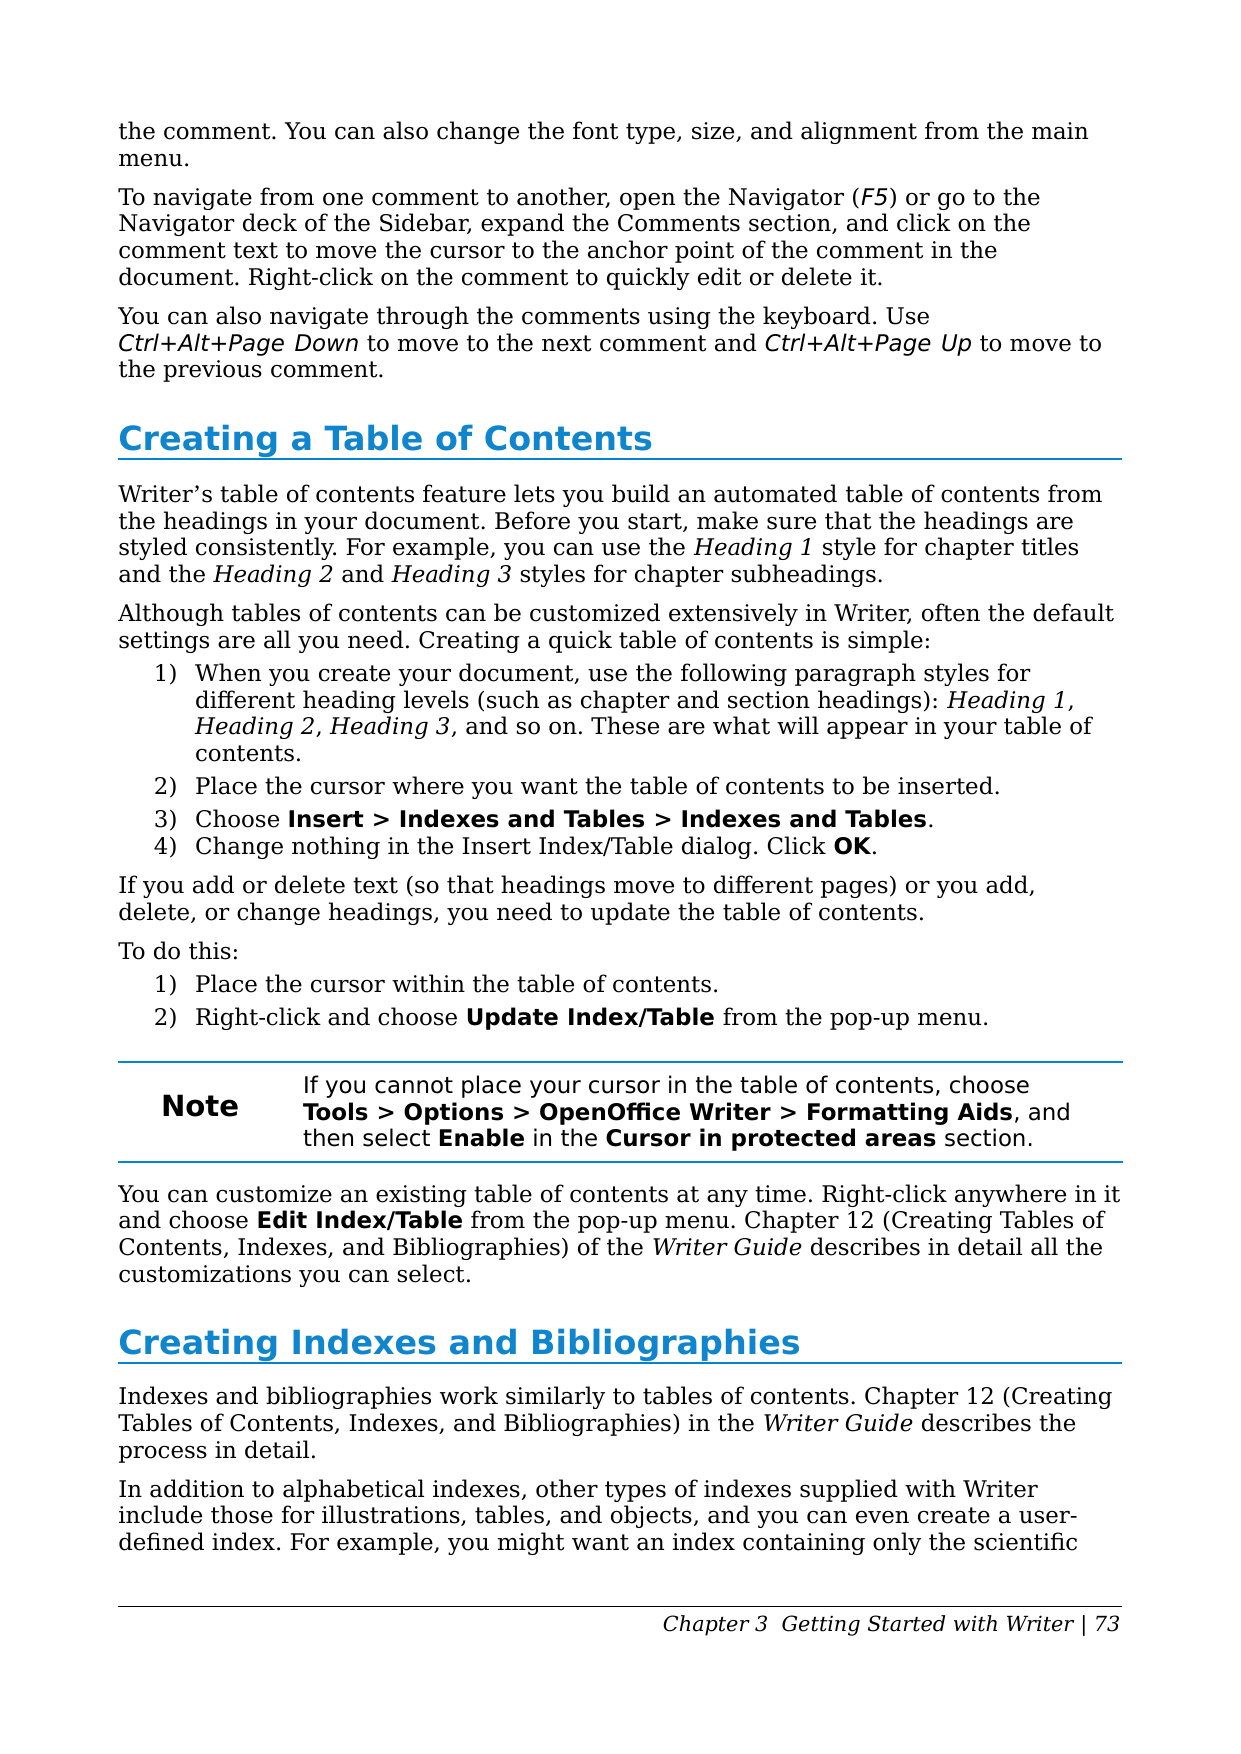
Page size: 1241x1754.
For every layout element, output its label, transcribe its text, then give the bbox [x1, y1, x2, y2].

text You can customize an existing table of contents at any time. Right-click anywhere in it and choose Edit Index/Table from the pop-up menu. Chapter 12 (Creating Tables of Contents, Indexes, and Bibliographies) of the Writer Guide describes in detail all the customizations you can select. [118, 1181, 1122, 1287]
list Place the cursor where you want the table of contents to be inserted. [177, 773, 1122, 800]
text Writer’s table of contents feature lets you build an automated table of contents from the headings in your document. Before you start, make sure that the headings are styled consistently. For example, you can use the Heading 1 style for chapter titles and the Heading 2 and Heading 3 styles for chapter subheadings. [118, 479, 1122, 588]
text If you add or delete text (so that headings move to different pages) or you add, delete, or change headings, you need to update the table of contents. [118, 872, 1122, 925]
text the comment. You can also change the font type, size, and alignment from the main menu. [118, 118, 1122, 171]
list Choose Insert > Indexes and Tables > Indexes and Tables. [177, 806, 1122, 833]
list Place the cursor within the table of contents. [177, 971, 1122, 998]
subtitle Creating a Table of Contents [118, 419, 1122, 458]
list To do this: [118, 938, 1122, 964]
text To navigate from one comment to another, open the Navigator (F5) or go to the Navigator deck of the Sidebar, expand the Comments section, and click on the comment text to move the cursor to the anchor point of the comment in the document. Right-click on the comment to quickly edit or delete it. [118, 184, 1122, 291]
text In addition to alphabetical indexes, other types of indexes supplied with Writer include those for illustrations, tables, and objects, and you can even create a user-defined index. For example, you might want an index containing only the scientific [118, 1476, 1122, 1556]
list Change nothing in the Insert Index/Table dialog. Click OK. [177, 833, 1122, 859]
text You can also navigate through the comments using the keyboard. Use Ctrl+Alt+Page Down to move to the next comment and Ctrl+Alt+Page Up to move to the previous comment. [118, 303, 1122, 383]
table_header Note [118, 1063, 281, 1161]
table_header If you cannot place your cursor in the table of contents, choose Tools > Options > OpenOffice Writer > Formatting Aids, and then select Enable in the Cursor in protected areas section. [281, 1063, 1122, 1161]
text Indexes and bibliographies work similarly to tables of contents. Chapter 12 (Creating Tables of Contents, Indexes, and Bibliographies) in the Writer Guide describes the process in detail. [118, 1383, 1122, 1463]
list Although tables of contents can be customized extensively in Writer, often the default settings are all you need. Creating a quick table of contents is simple: [118, 600, 1122, 654]
subtitle Creating Indexes and Bibliographies [118, 1324, 1122, 1362]
list Right-click and choose Update Index/Table from the pop-up menu. [177, 1004, 1122, 1031]
list When you create your document, use the following paragraph styles for different heading levels (such as chapter and section headings): Heading 1, Heading 2, Heading 3, and so on. These are what will appear in your table of contents. [177, 660, 1122, 767]
